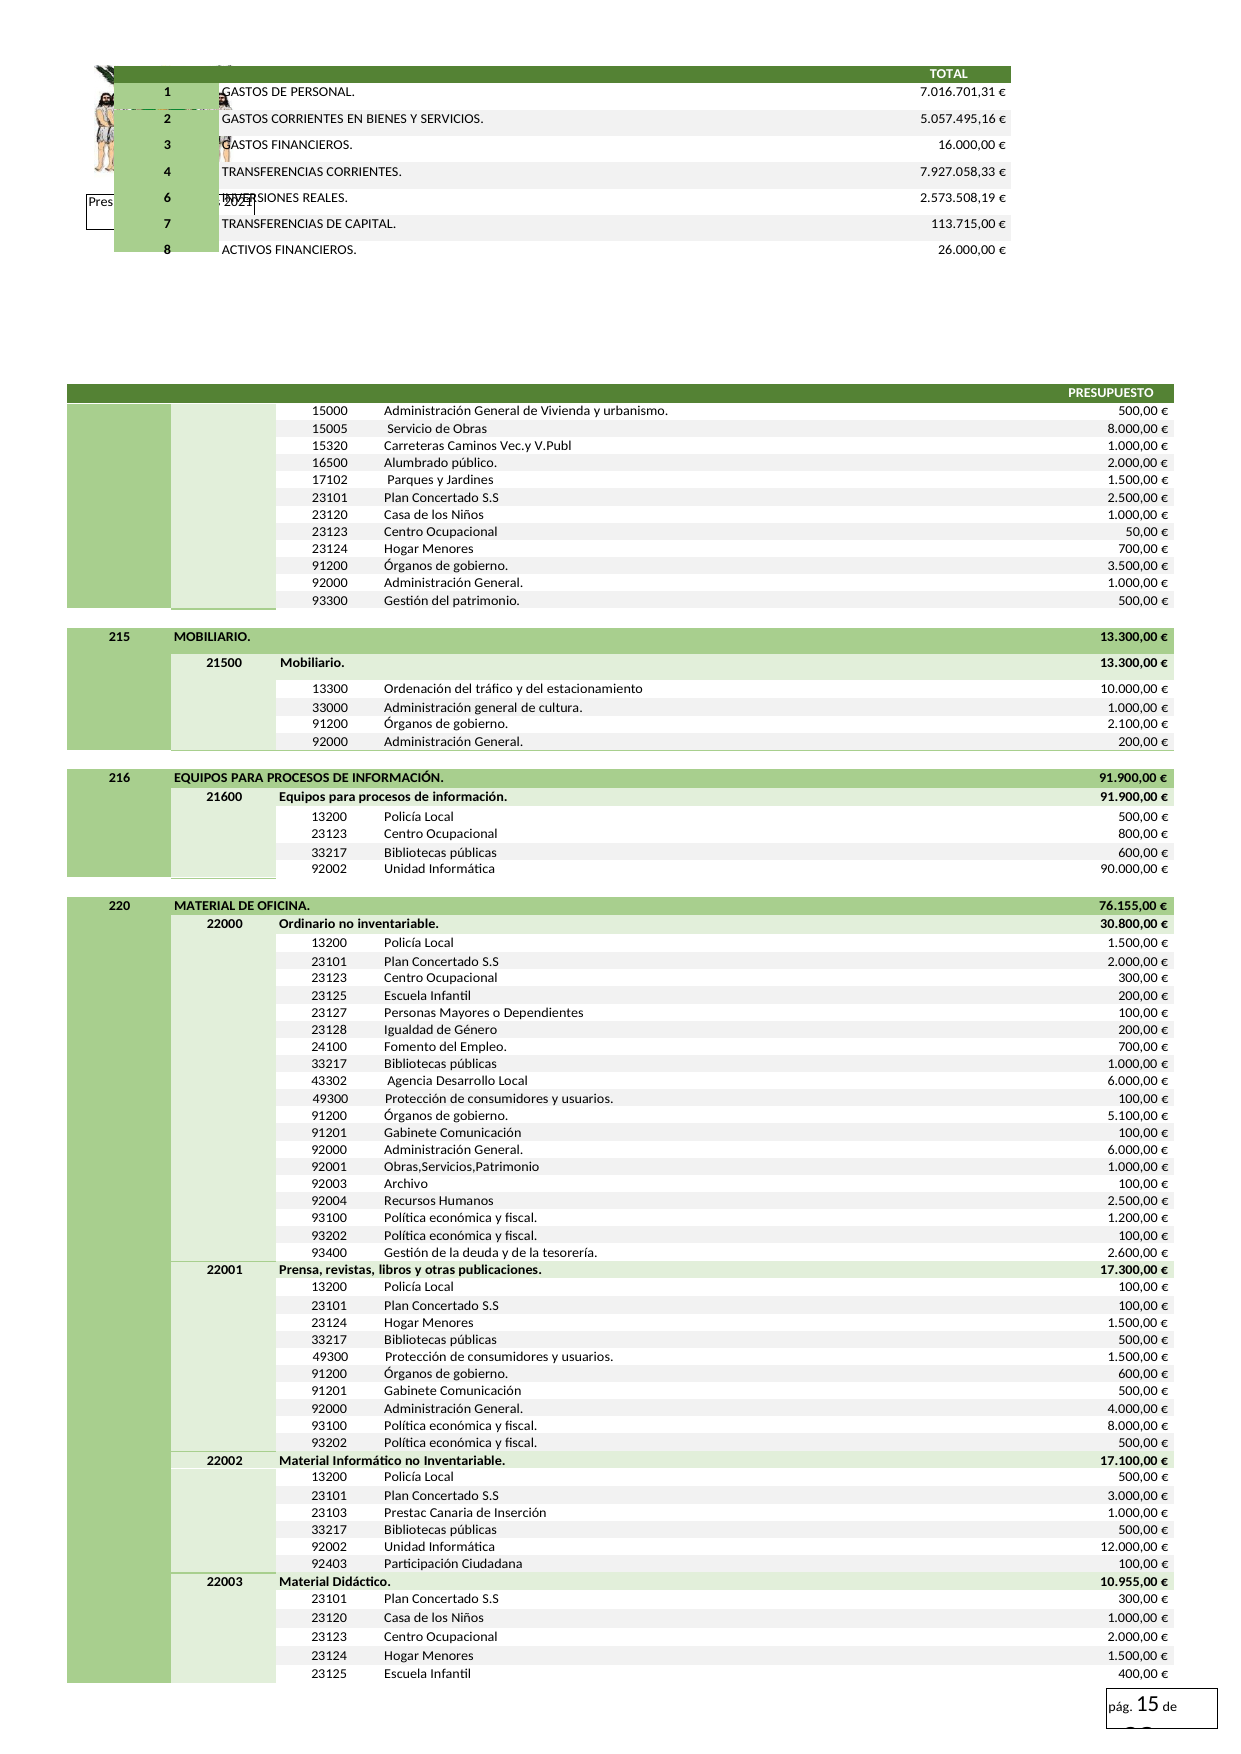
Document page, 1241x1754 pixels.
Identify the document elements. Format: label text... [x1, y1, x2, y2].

table_cell 15000 [276, 404, 366, 420]
table_cell Alumbrado público. [366, 454, 888, 471]
table_cell 22001 [171, 1262, 276, 1278]
table_cell Centro Ocupacional [366, 523, 888, 540]
table_cell 4.000,00 € [856, 1399, 1174, 1416]
table_cell 33217 Bibliotecas públicas [276, 1521, 856, 1538]
table_cell [67, 788, 171, 877]
table_cell 33217 Bibliotecas públicas [276, 1055, 856, 1072]
text ACTIVOS FINANCIEROS. [222, 243, 642, 252]
table_cell 92000 Administración General. [276, 1141, 856, 1158]
table_cell [171, 1590, 276, 1683]
table_cell 5.100,00 € [856, 1106, 1174, 1123]
table_cell 17.100,00 € [856, 1451, 1174, 1468]
table_cell Administración General de Vivienda y urbanismo. [366, 404, 888, 420]
table_cell 23124 Hogar Menores [276, 1646, 856, 1665]
table_cell 10.000,00 € [871, 680, 1174, 698]
table_cell 1.000,00 € [871, 698, 1174, 716]
table_cell 93100 Política económica y fiscal. [276, 1209, 856, 1226]
table_cell 23120 Casa de los Niños [276, 1609, 856, 1628]
table_cell Casa de los Niños [366, 506, 888, 522]
table_cell 92403 Participación Ciudadana [276, 1555, 856, 1572]
table_cell 93400 Gestión de la deuda y de la tesorería. [276, 1244, 856, 1261]
table_cell 23128 Igualdad de Género [276, 1021, 856, 1038]
text TOTAL [114, 66, 968, 81]
table_cell 13300 [276, 680, 366, 698]
table_cell 91200 [276, 557, 366, 574]
table_cell 100,00 € [856, 1004, 1174, 1021]
table_cell 100,00 € [856, 1278, 1174, 1296]
table_cell [366, 654, 871, 680]
text GASTOS DE PERSONAL. [222, 85, 642, 100]
table_cell 91200 Órganos de gobierno. [276, 1365, 856, 1382]
table_header 215 [67, 628, 171, 654]
table_cell 23123 Centro Ocupacional [276, 1628, 856, 1646]
table_cell 43302 Agencia Desarrollo Local [276, 1072, 856, 1089]
table_cell 500,00 € [856, 1331, 1174, 1348]
text 8 [115, 243, 219, 252]
table_cell 15005 [276, 420, 366, 437]
table_cell 23123 Centro Ocupacional [276, 969, 856, 986]
text TRANSFERENCIAS DE CAPITAL. [222, 217, 642, 232]
table_cell 100,00 € [856, 1296, 1174, 1314]
table_cell 92002 Unidad Informática [276, 860, 804, 877]
table_cell 16500 [276, 454, 366, 471]
table_cell [67, 654, 171, 750]
table_cell 23101 Plan Concertado S.S [276, 1590, 856, 1609]
table_cell 30.800,00 € [856, 915, 1174, 934]
table_cell 21600 [171, 788, 276, 806]
table_cell 1.500,00 € [856, 934, 1174, 952]
table_cell 23101 Plan Concertado S.S [276, 1296, 856, 1314]
table_cell 92001 Obras,Servicios,Patrimonio [276, 1158, 856, 1175]
table_cell 200,00 € [856, 1021, 1174, 1038]
text GASTOS CORRIENTES EN BIENES Y SERVICIOS. [222, 111, 642, 126]
table_cell 1.500,00 € [856, 1348, 1174, 1365]
table_cell 500,00 € [888, 404, 1174, 420]
table_cell 50,00 € [888, 523, 1174, 540]
table_cell Mobiliario. [276, 654, 366, 680]
table_cell 92000 Administración General. [276, 1399, 856, 1416]
table_cell Servicio de Obras [366, 420, 888, 437]
table_cell 91200 [276, 716, 366, 732]
table_cell 500,00 € [856, 1433, 1174, 1451]
table_cell 2.100,00 € [871, 716, 1174, 732]
table_cell 8.000,00 € [888, 420, 1174, 437]
table_cell 1.000,00 € [888, 506, 1174, 522]
table_cell 23127 Personas Mayores o Dependientes [276, 1004, 856, 1021]
table_cell 93202 Política económica y fiscal. [276, 1226, 856, 1243]
table_cell 13200 Policía Local [276, 1469, 856, 1486]
table_cell 91.900,00 € [804, 788, 1174, 806]
table_cell 1.000,00 € [888, 574, 1174, 591]
table_cell 22003 [171, 1574, 276, 1590]
table_cell Ordinario no inventariable. [276, 915, 856, 934]
table_cell 92004 Recursos Humanos [276, 1192, 856, 1209]
table_cell 600,00 € [856, 1365, 1174, 1382]
table_cell Administración general de cultura. [366, 698, 871, 716]
table_cell 500,00 € [856, 1469, 1174, 1486]
table_cell Parques y Jardines [366, 471, 888, 488]
table_cell 33217 Bibliotecas públicas [276, 1331, 856, 1348]
table_cell 1.000,00 € [856, 1158, 1174, 1175]
table_cell 49300 Protección de consumidores y usuarios. [276, 1348, 856, 1365]
table_cell Ordenación del tráfico y del estacionamiento [366, 680, 871, 698]
table_cell 17102 [276, 471, 366, 488]
table_cell [171, 404, 276, 608]
table_header PRESUPUESTO [67, 384, 1174, 403]
table_cell 93100 Política económica y fiscal. [276, 1416, 856, 1433]
table_cell 100,00 € [856, 1175, 1174, 1192]
table_cell 2.500,00 € [888, 488, 1174, 506]
table_cell 700,00 € [888, 540, 1174, 557]
table_cell 100,00 € [856, 1089, 1174, 1106]
table_cell 1.000,00 € [856, 1609, 1174, 1628]
table_cell 24100 Fomento del Empleo. [276, 1038, 856, 1055]
table_cell 100,00 € [856, 1555, 1174, 1572]
text 4 [115, 164, 219, 179]
table_cell 2.000,00 € [888, 454, 1174, 471]
table_cell 92000 [276, 574, 366, 591]
picture [94, 65, 234, 180]
table_cell 300,00 € [856, 969, 1174, 986]
table_cell Prensa, revistas, libros y otras publicaciones. [276, 1261, 856, 1278]
table_cell 12.000,00 € [856, 1538, 1174, 1555]
table_cell Equipos para procesos de información. [276, 788, 804, 806]
table_header [276, 628, 366, 654]
table_cell 22000 [171, 915, 276, 934]
table_cell 100,00 € [856, 1226, 1174, 1243]
table_cell 1.000,00 € [856, 1055, 1174, 1072]
table_cell 91201 Gabinete Comunicación [276, 1123, 856, 1141]
table_cell 6.000,00 € [856, 1072, 1174, 1089]
table_cell 91200 Órganos de gobierno. [276, 1106, 856, 1123]
table_cell [171, 1469, 276, 1572]
table_cell 13200 Policía Local 23123 Centro Ocupacional [276, 806, 804, 843]
table_cell 13200 Policía Local [276, 934, 856, 952]
table_cell 500,00 € 800,00 € [804, 806, 1174, 843]
table_cell 92000 [276, 733, 366, 750]
picture [219, 136, 234, 162]
table_cell 13200 Policía Local [276, 1278, 856, 1296]
table_cell 500,00 € [888, 591, 1174, 608]
table_cell 2.600,00 € [856, 1244, 1174, 1261]
text 3 [115, 137, 219, 152]
text INVERSIONES REALES. [222, 190, 642, 205]
table_cell 700,00 € [856, 1038, 1174, 1055]
table_cell Carreteras Caminos Vec.y V.Publ [366, 437, 888, 454]
table_cell 500,00 € [856, 1521, 1174, 1538]
text 2 [115, 111, 219, 126]
table_cell Gestión del patrimonio. [366, 591, 888, 608]
table_cell Órganos de gobierno. [366, 716, 871, 732]
table_cell Administración General. [366, 574, 888, 591]
table_header 220 MATERIAL DE OFICINA. 76.155,00 € [67, 897, 1174, 915]
table_cell 200,00 € [871, 733, 1174, 750]
table_cell 93300 [276, 591, 366, 608]
text 16.000,00 € [895, 137, 1006, 152]
table_cell 8.000,00 € [856, 1416, 1174, 1433]
table_cell 49300 Protección de consumidores y usuarios. [276, 1089, 856, 1106]
table_cell 400,00 € [856, 1665, 1174, 1683]
table_cell [171, 1278, 276, 1451]
table_cell 90.000,00 € [804, 860, 1174, 877]
table_cell 23124 Hogar Menores [276, 1314, 856, 1331]
table_cell [171, 934, 276, 1261]
table_cell 10.955,00 € [856, 1572, 1174, 1590]
table_cell 23124 [276, 540, 366, 557]
table_cell 17.300,00 € [856, 1261, 1174, 1278]
text 1 [115, 85, 219, 100]
table_cell 2.000,00 € [856, 952, 1174, 969]
table_cell 23125 Escuela Infantil [276, 986, 856, 1004]
table_cell 6.000,00 € [856, 1141, 1174, 1158]
table_cell Material Didáctico. [276, 1572, 856, 1590]
table_cell 1.500,00 € [856, 1646, 1174, 1665]
table_cell 1.000,00 € [888, 437, 1174, 454]
text 7.016.701,31 € [895, 85, 1006, 100]
table_cell 21500 [171, 654, 276, 680]
table_cell 1.200,00 € [856, 1209, 1174, 1226]
table_cell Plan Concertado S.S [366, 488, 888, 506]
table_cell [67, 404, 171, 608]
table_cell Administración General. [366, 733, 871, 750]
text 26.000,00 € [895, 243, 1006, 252]
table_cell 200,00 € [856, 986, 1174, 1004]
table_cell 1.500,00 € [888, 471, 1174, 488]
table_cell 13.300,00 € [871, 654, 1174, 680]
text 6 [115, 190, 219, 205]
table_cell 92002 Unidad Informática [276, 1538, 856, 1555]
table_cell 91201 Gabinete Comunicación [276, 1382, 856, 1399]
table_cell 92003 Archivo [276, 1175, 856, 1192]
table_cell 600,00 € [804, 843, 1174, 860]
table_cell 15320 [276, 437, 366, 454]
text TRANSFERENCIAS CORRIENTES. [222, 164, 642, 179]
table_cell 23101 Plan Concertado S.S [276, 952, 856, 969]
text 113.715,00 € [895, 217, 1006, 232]
table_cell 3.500,00 € [888, 557, 1174, 574]
table_cell 33000 [276, 698, 366, 716]
text 7.927.058,33 € [895, 164, 1006, 179]
table_cell 100,00 € [856, 1123, 1174, 1141]
table_cell 500,00 € [856, 1382, 1174, 1399]
table_cell Hogar Menores [366, 540, 888, 557]
text 2.573.508,19 € [895, 190, 1006, 205]
table_cell 3.000,00 € [856, 1486, 1174, 1504]
table_cell 22002 [171, 1452, 276, 1468]
table_header 13.300,00 € [871, 628, 1174, 654]
table_cell 33217 Bibliotecas públicas [276, 843, 804, 860]
table_cell 23101 Plan Concertado S.S [276, 1486, 856, 1504]
table_cell 23101 [276, 488, 366, 506]
table_cell 23103 Prestac Canaria de Inserción [276, 1504, 856, 1521]
table_cell Material Informático no Inventariable. [276, 1451, 856, 1468]
table_header MOBILIARIO. [171, 628, 276, 654]
table_cell 2.500,00 € [856, 1192, 1174, 1209]
text GASTOS FINANCIEROS. [222, 137, 642, 152]
table_cell [67, 915, 171, 1683]
table_header [366, 628, 871, 654]
text 7 [115, 217, 219, 232]
table_cell 2.000,00 € [856, 1628, 1174, 1646]
table_cell Órganos de gobierno. [366, 557, 888, 574]
table_cell 23125 Escuela Infantil [276, 1665, 856, 1683]
table_cell 23123 [276, 523, 366, 540]
table_header 216 EQUIPOS PARA PROCESOS DE INFORMACIÓN. 91.900,00 € [67, 769, 1174, 788]
table_cell [171, 680, 276, 750]
table_cell 1.000,00 € [856, 1504, 1174, 1521]
table_cell [171, 806, 276, 877]
table_cell 300,00 € [856, 1590, 1174, 1609]
table_cell 93202 Política económica y fiscal. [276, 1433, 856, 1451]
table_cell 23120 [276, 506, 366, 522]
text 5.057.495,16 € [895, 111, 1006, 126]
table_cell 1.500,00 € [856, 1314, 1174, 1331]
